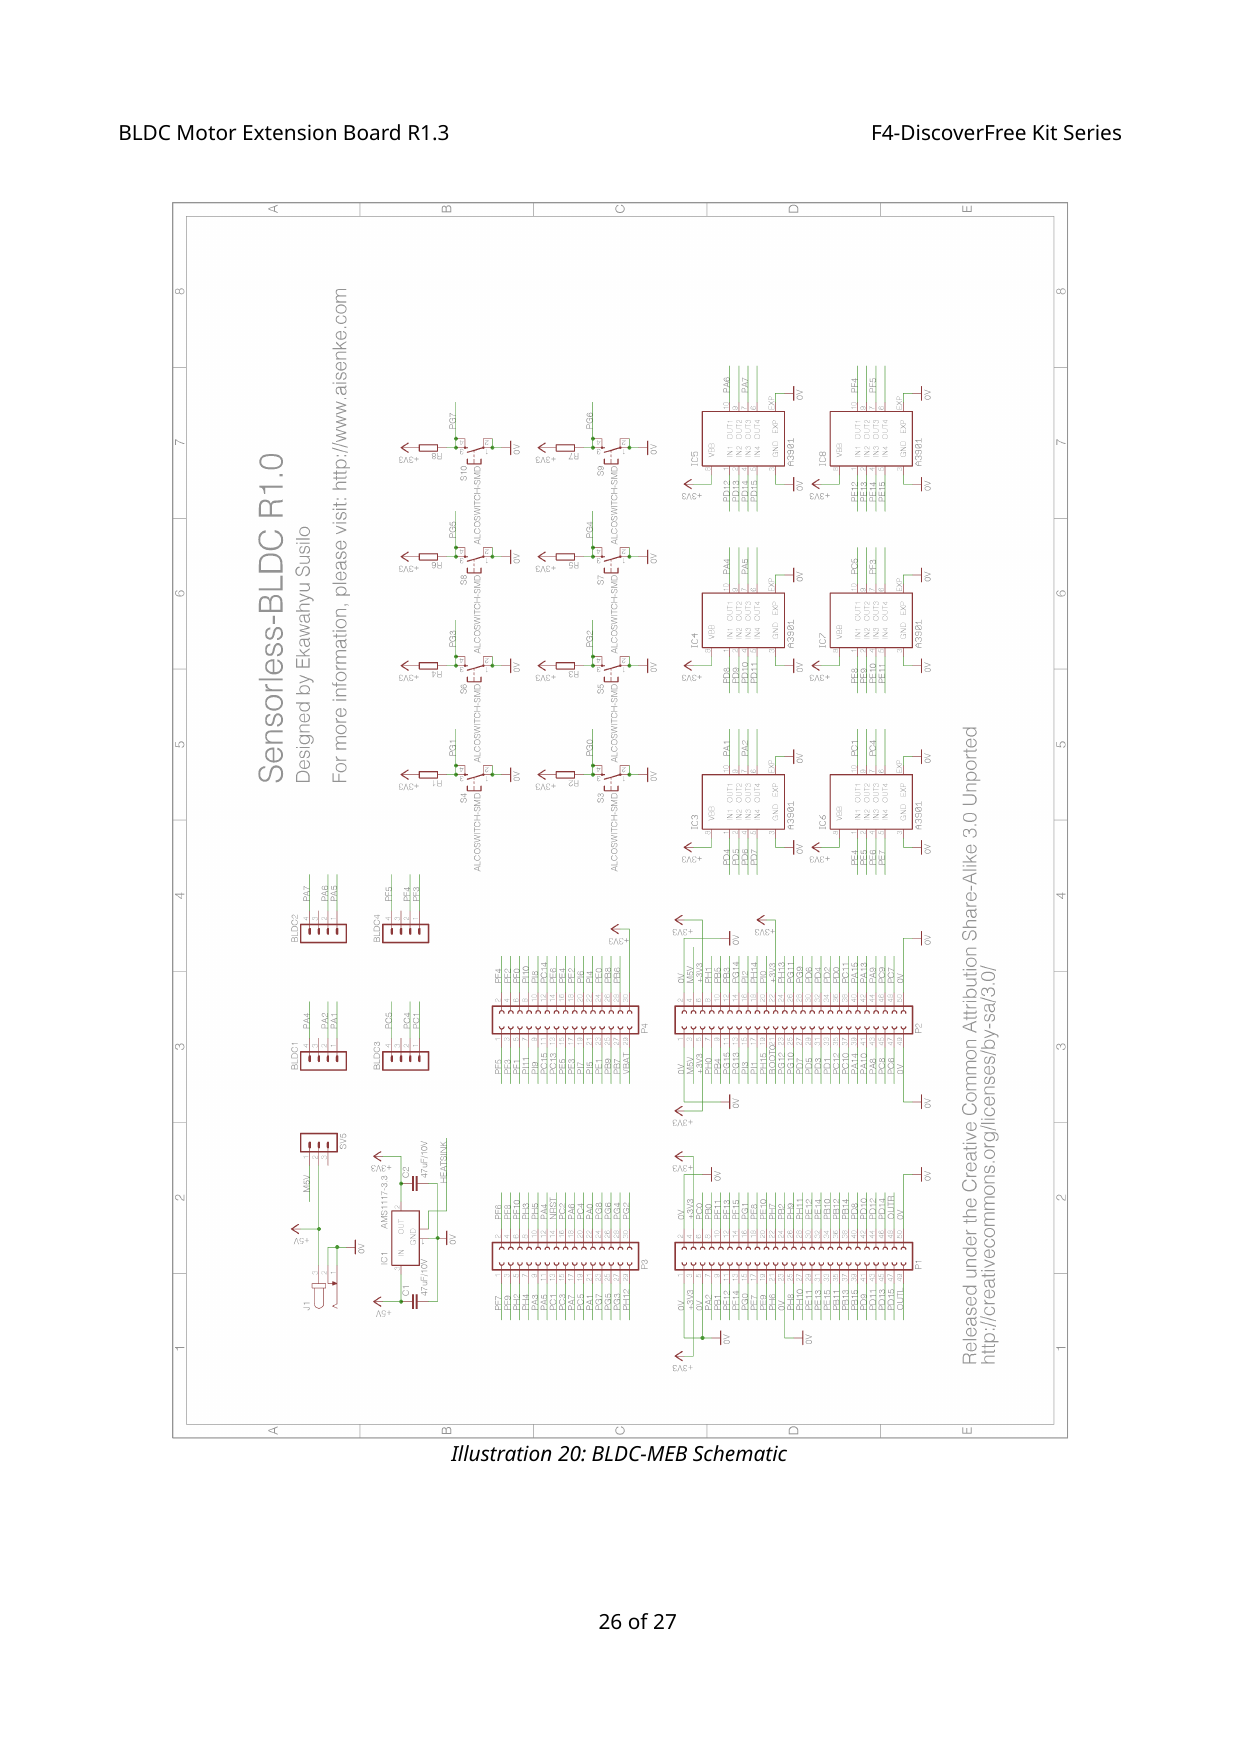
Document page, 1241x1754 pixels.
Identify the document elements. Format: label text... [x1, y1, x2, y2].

picture [172, 201, 1069, 1439]
text Illustration 20: BLDC-MEB Schematic [158, 1439, 1082, 1467]
